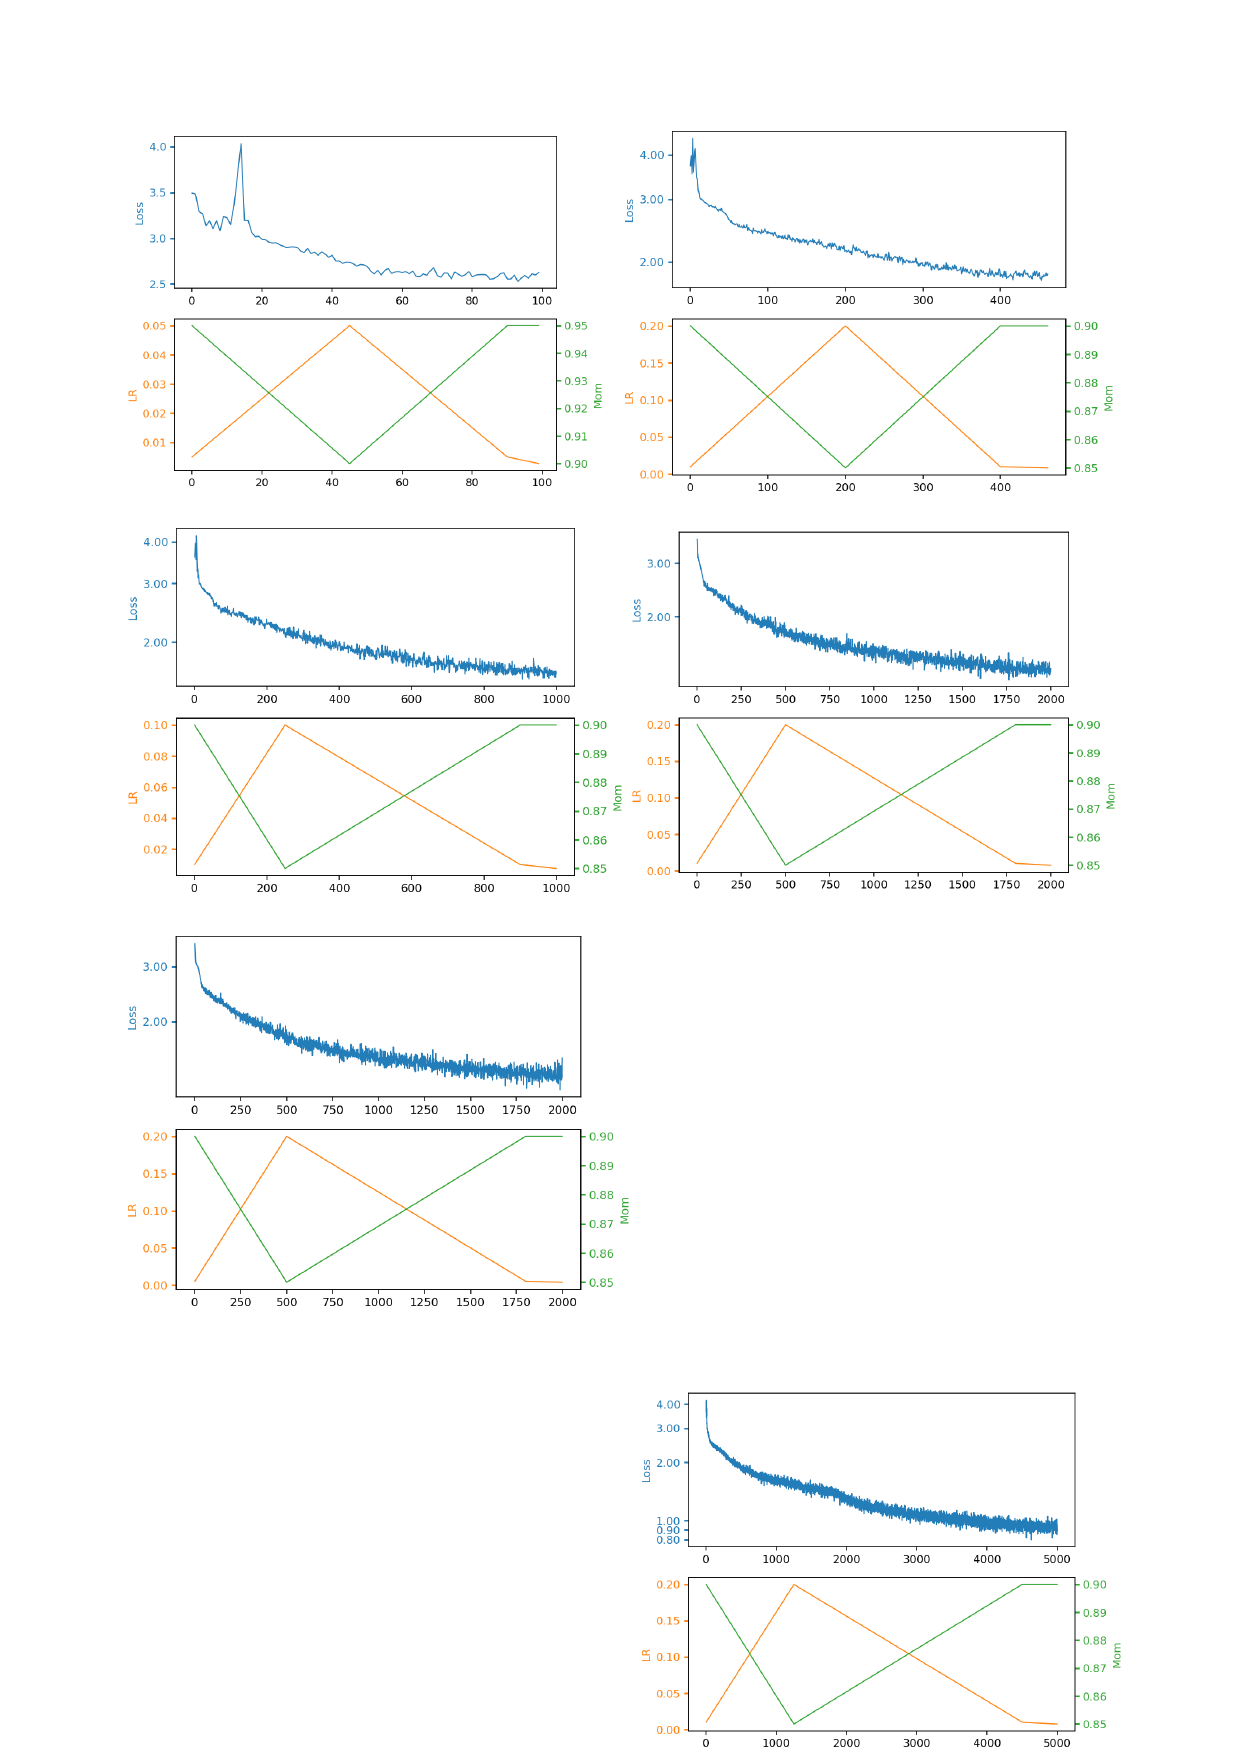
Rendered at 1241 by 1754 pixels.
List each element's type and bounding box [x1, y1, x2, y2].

picture [120, 123, 612, 496]
picture [120, 519, 1119, 901]
picture [635, 1385, 1126, 1754]
picture [618, 123, 1118, 499]
picture [118, 922, 636, 1316]
